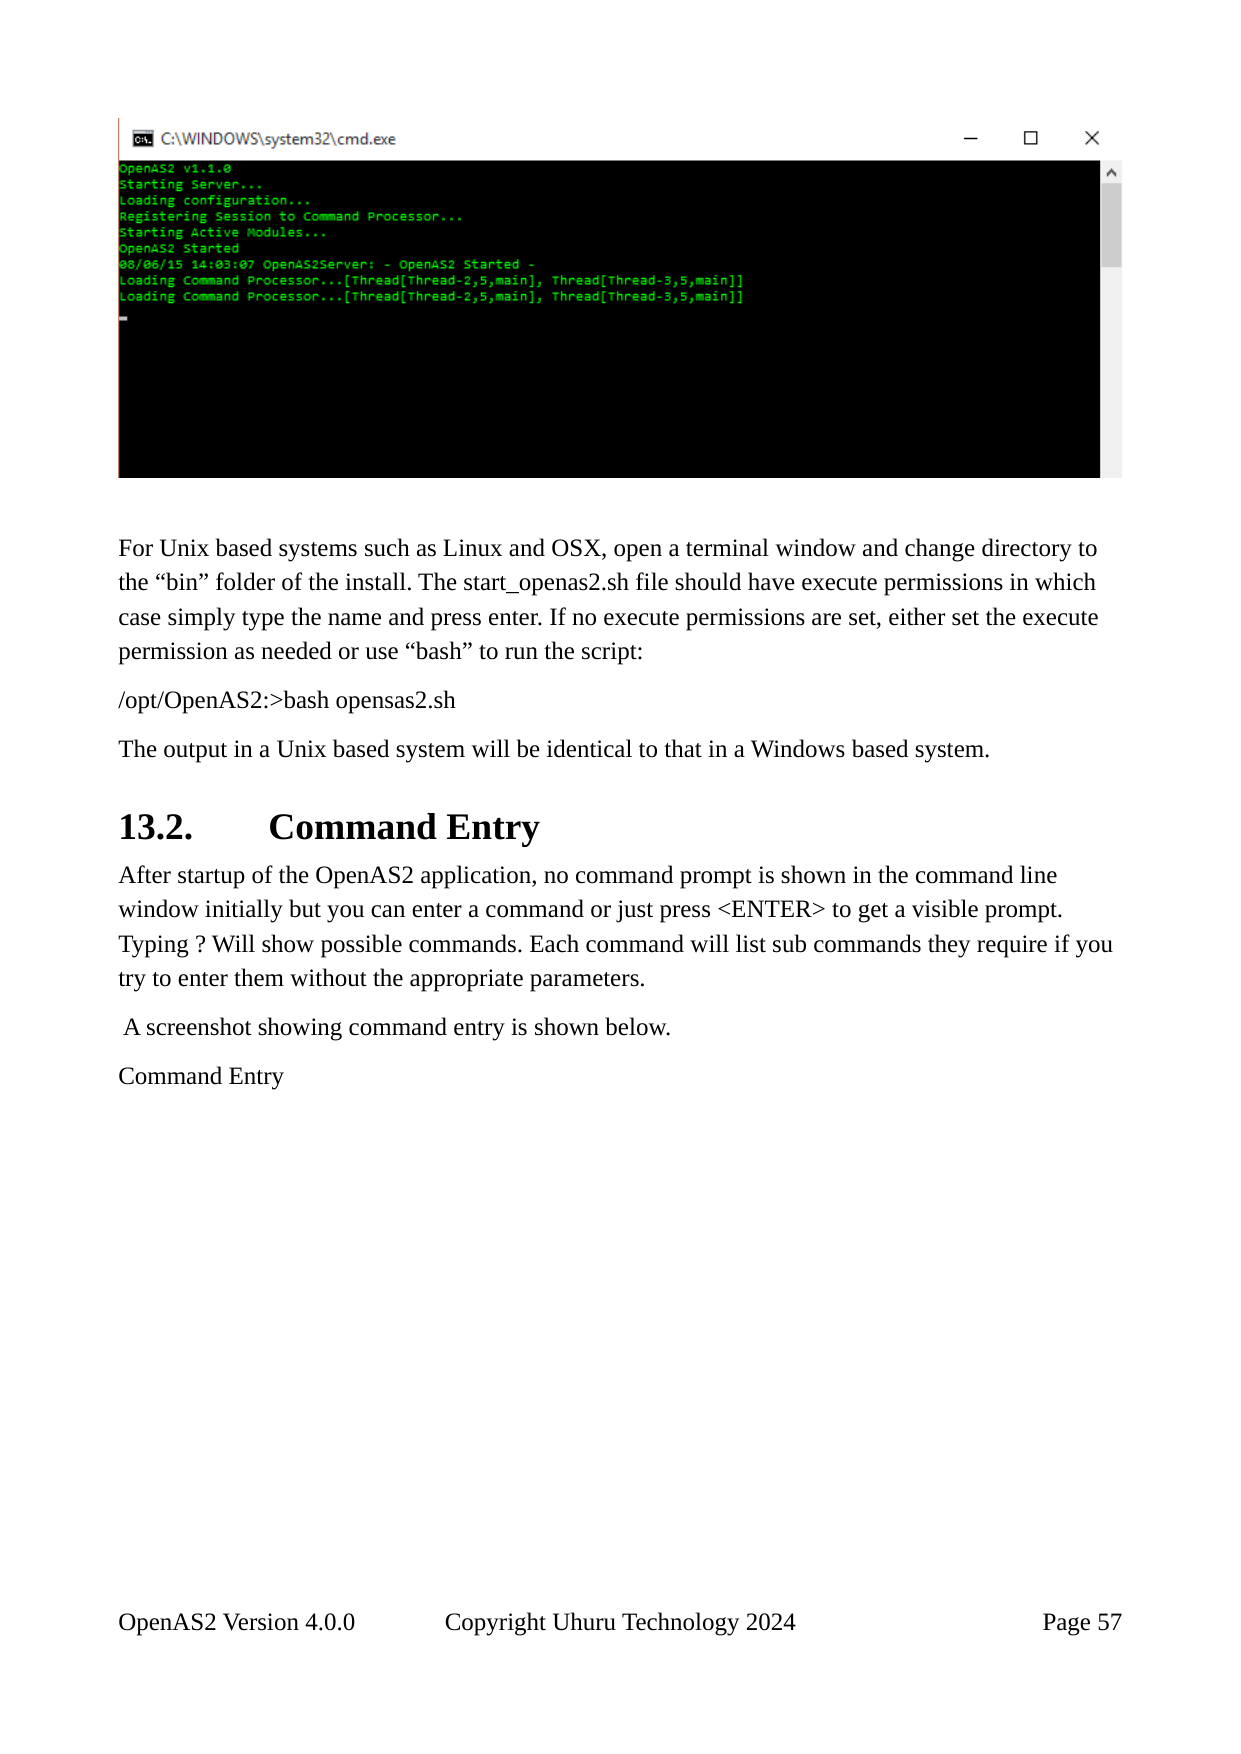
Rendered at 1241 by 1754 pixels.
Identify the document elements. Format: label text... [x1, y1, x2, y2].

text Command Entry [118, 1061, 1122, 1090]
text After startup of the OpenAS2 application, no command prompt is shown in the command line window initially but you can enter a command or just press <ENTER> to get a visible prompt. Typing ? Will show possible commands. Each command will list sub commands they require if you try to enter them without the appropriate parameters. [118, 860, 1122, 992]
picture [118, 118, 1123, 478]
text The output in a Unix based system will be identical to that in a Windows based system. [118, 734, 1122, 763]
subtitle Command Entry [118, 804, 1122, 847]
text A screenshot showing command entry is shown below. [118, 1012, 1122, 1041]
text /opt/OpenAS2:>bash opensas2.sh [118, 685, 1122, 714]
text For Unix based systems such as Linux and OSX, open a terminal window and change directory to the “bin” folder of the install. The start_openas2.sh file should have execute permissions in which case simply type the name and press enter. If no execute permissions are set, either set the execute permission as needed or use “bash” to run the script: [118, 533, 1122, 665]
